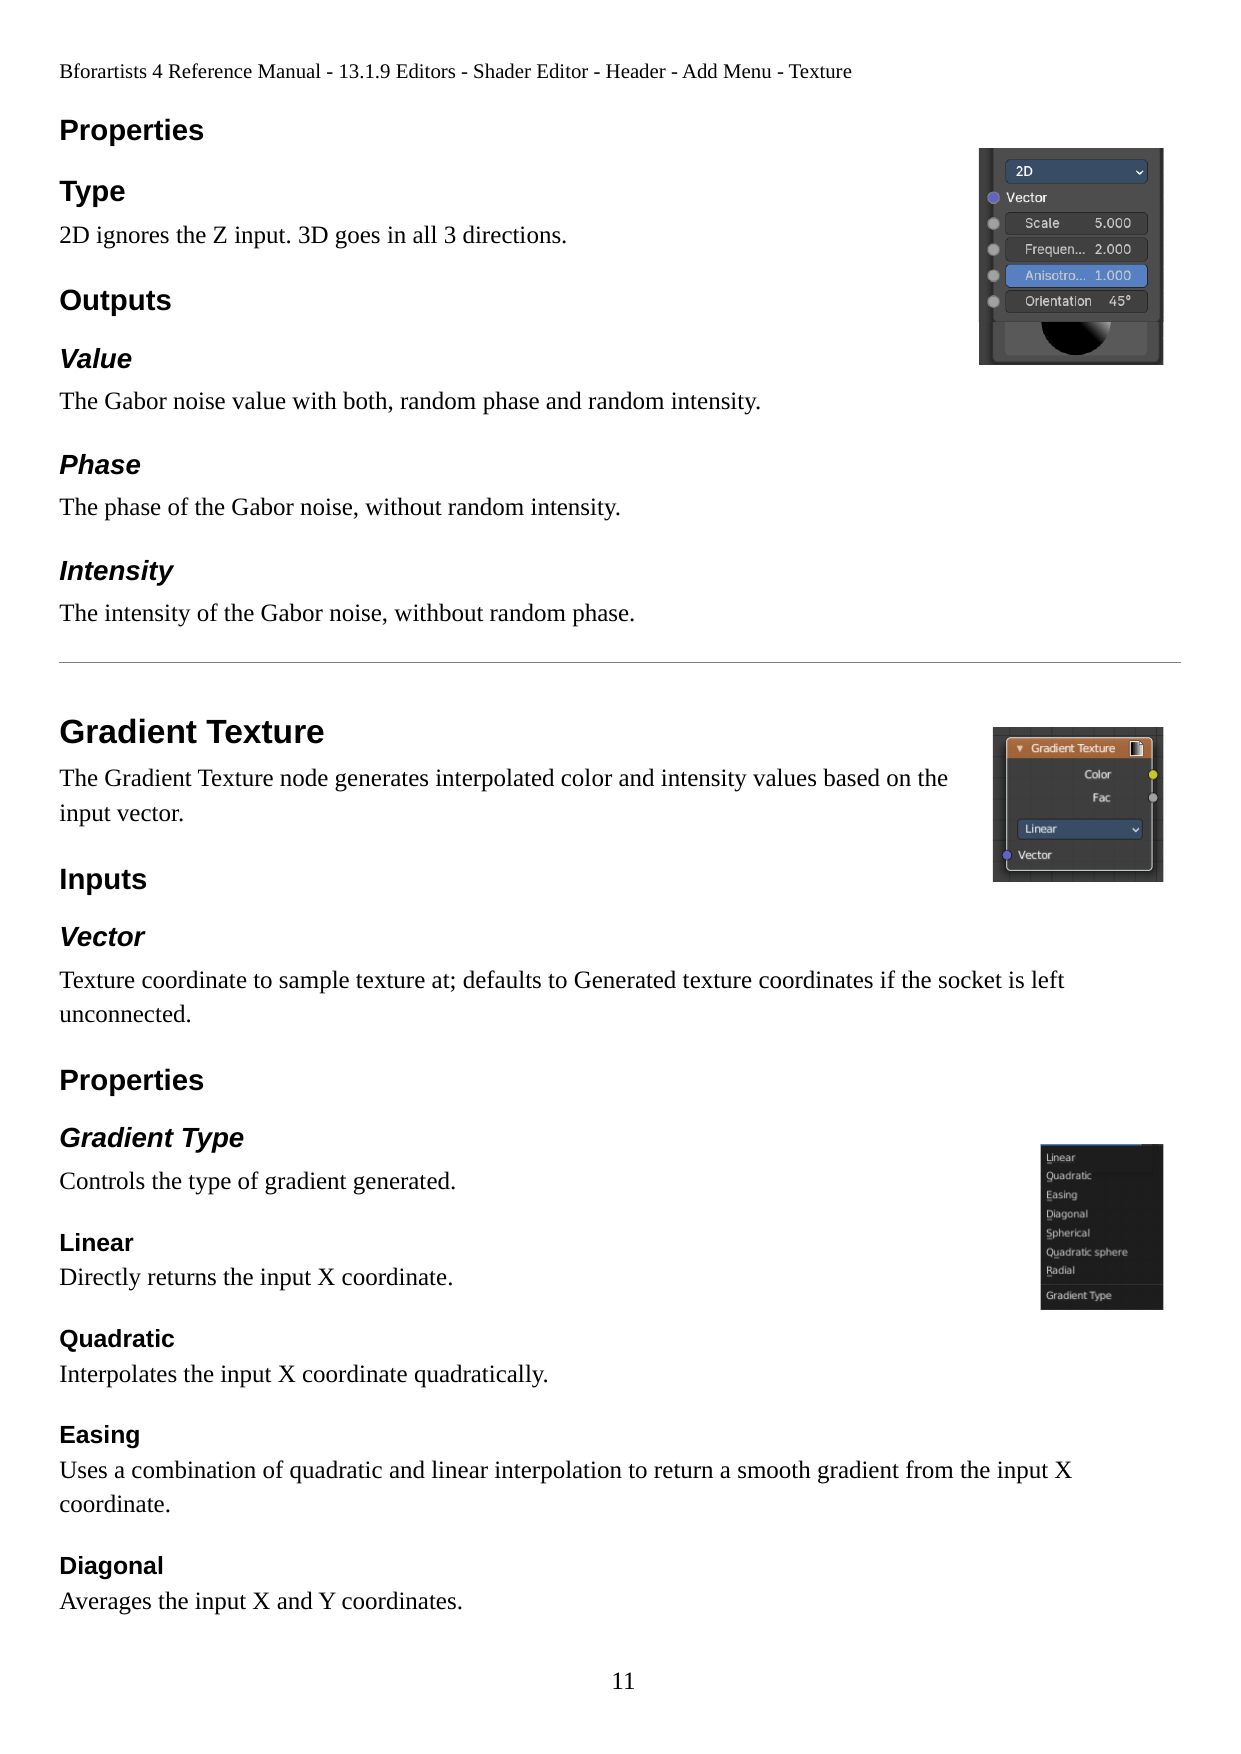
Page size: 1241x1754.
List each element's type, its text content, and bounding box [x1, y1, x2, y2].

subtitle Type [59, 173, 978, 207]
picture [992, 727, 1164, 882]
text Uses a combination of quadratic and linear interpolation to return a smooth gradient from the input X coordinate. [59, 1455, 1181, 1518]
text Directly returns the input X coordinate. [59, 1262, 1040, 1291]
subtitle [1164, 283, 1181, 317]
text The phase of the Gabor noise, without random intensity. [59, 492, 1181, 521]
text Interpolates the input X coordinate quadratically. [59, 1359, 1181, 1387]
text The Gradient Texture node generates interpolated color and intensity values based on the input vector. [59, 763, 992, 827]
text The Gabor noise value with both, random phase and random intensity. [59, 386, 1181, 415]
subtitle Gradient Texture [59, 712, 1181, 751]
subtitle [1164, 173, 1181, 207]
text Controls the type of gradient generated. [59, 1166, 1040, 1195]
subtitle Diagonal [59, 1551, 1181, 1580]
subtitle Properties [59, 113, 1181, 146]
subtitle Outputs [59, 283, 978, 317]
subtitle Properties [59, 1063, 1181, 1097]
text The intensity of the Gabor noise, withbout random phase. [59, 598, 1181, 627]
subtitle Linear [59, 1228, 1040, 1256]
picture [1040, 1144, 1164, 1310]
subtitle Inputs [59, 862, 1181, 895]
subtitle Gradient Type [59, 1122, 1181, 1153]
subtitle Phase [59, 448, 1181, 480]
subtitle Value [59, 342, 1181, 374]
text Texture coordinate to sample texture at; defaults to Generated texture coordinates if the socket is left unconnected. [59, 965, 1181, 1028]
subtitle [1164, 1228, 1181, 1256]
subtitle Quadratic [59, 1324, 1181, 1352]
text Averages the input X and Y coordinates. [59, 1586, 1181, 1615]
subtitle Easing [59, 1420, 1181, 1449]
text 2D ignores the Z input. 3D goes in all 3 directions. [59, 220, 978, 248]
subtitle Vector [59, 920, 1181, 952]
picture [978, 148, 1164, 365]
subtitle Intensity [59, 554, 1181, 586]
